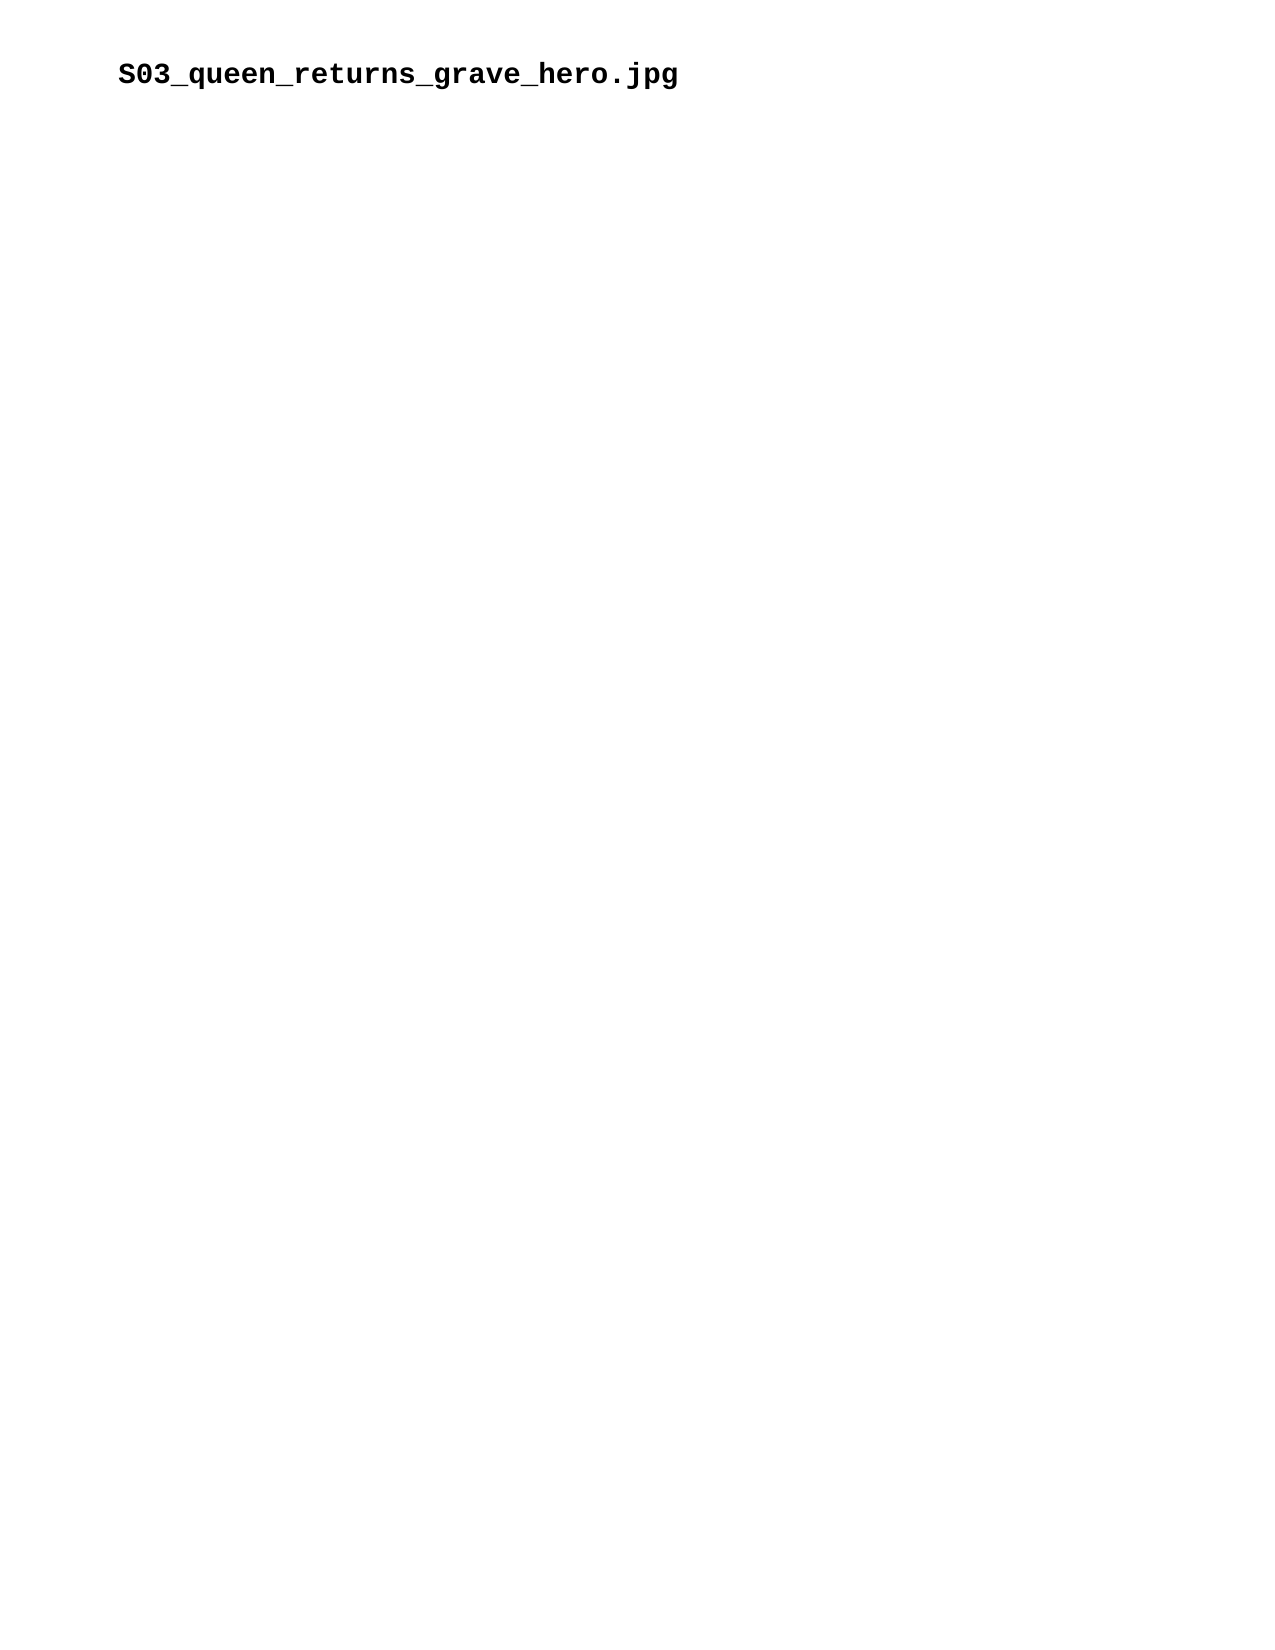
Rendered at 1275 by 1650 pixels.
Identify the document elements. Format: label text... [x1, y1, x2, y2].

subtitle S03_queen_returns_grave_hero.jpg [118, 59, 1216, 92]
